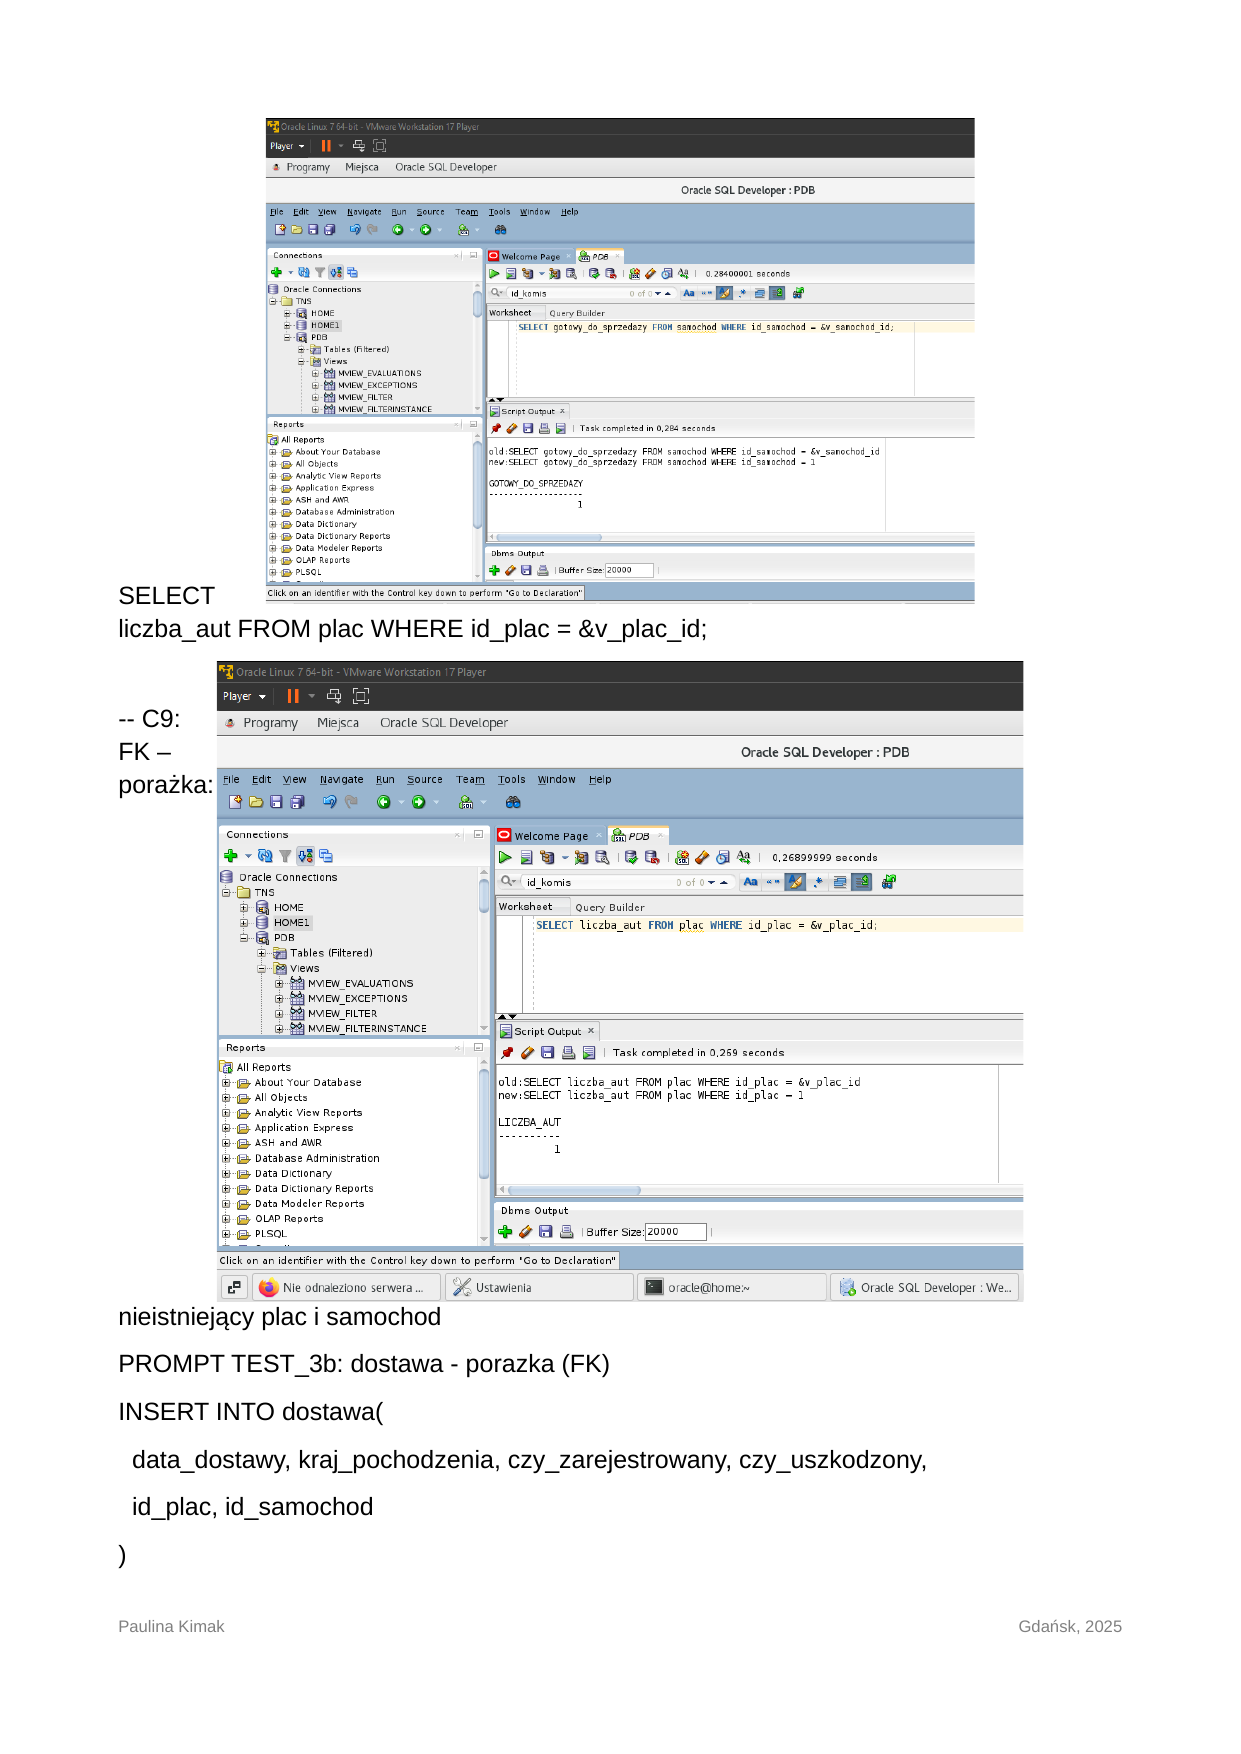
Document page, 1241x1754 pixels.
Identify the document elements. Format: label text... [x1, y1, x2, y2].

text data_dostawy, kraj_pochodzenia, czy_zarejestrowany, czy_uszkodzony, [118, 1444, 1122, 1473]
text ) [118, 1540, 1122, 1568]
text id_plac, id_samochod [118, 1492, 1122, 1521]
text INSERT INTO dostawa( [118, 1397, 1122, 1426]
text -- C9: FK – porażka: nieistniejący plac i samochod [118, 1302, 1122, 1331]
picture [265, 118, 975, 604]
picture [216, 661, 1024, 1302]
text SELECT liczba_aut FROM plac WHERE id_plac = &v_plac_id; [118, 581, 1122, 643]
text PROMPT TEST_3b: dostawa - porazka (FK) [118, 1349, 1122, 1378]
